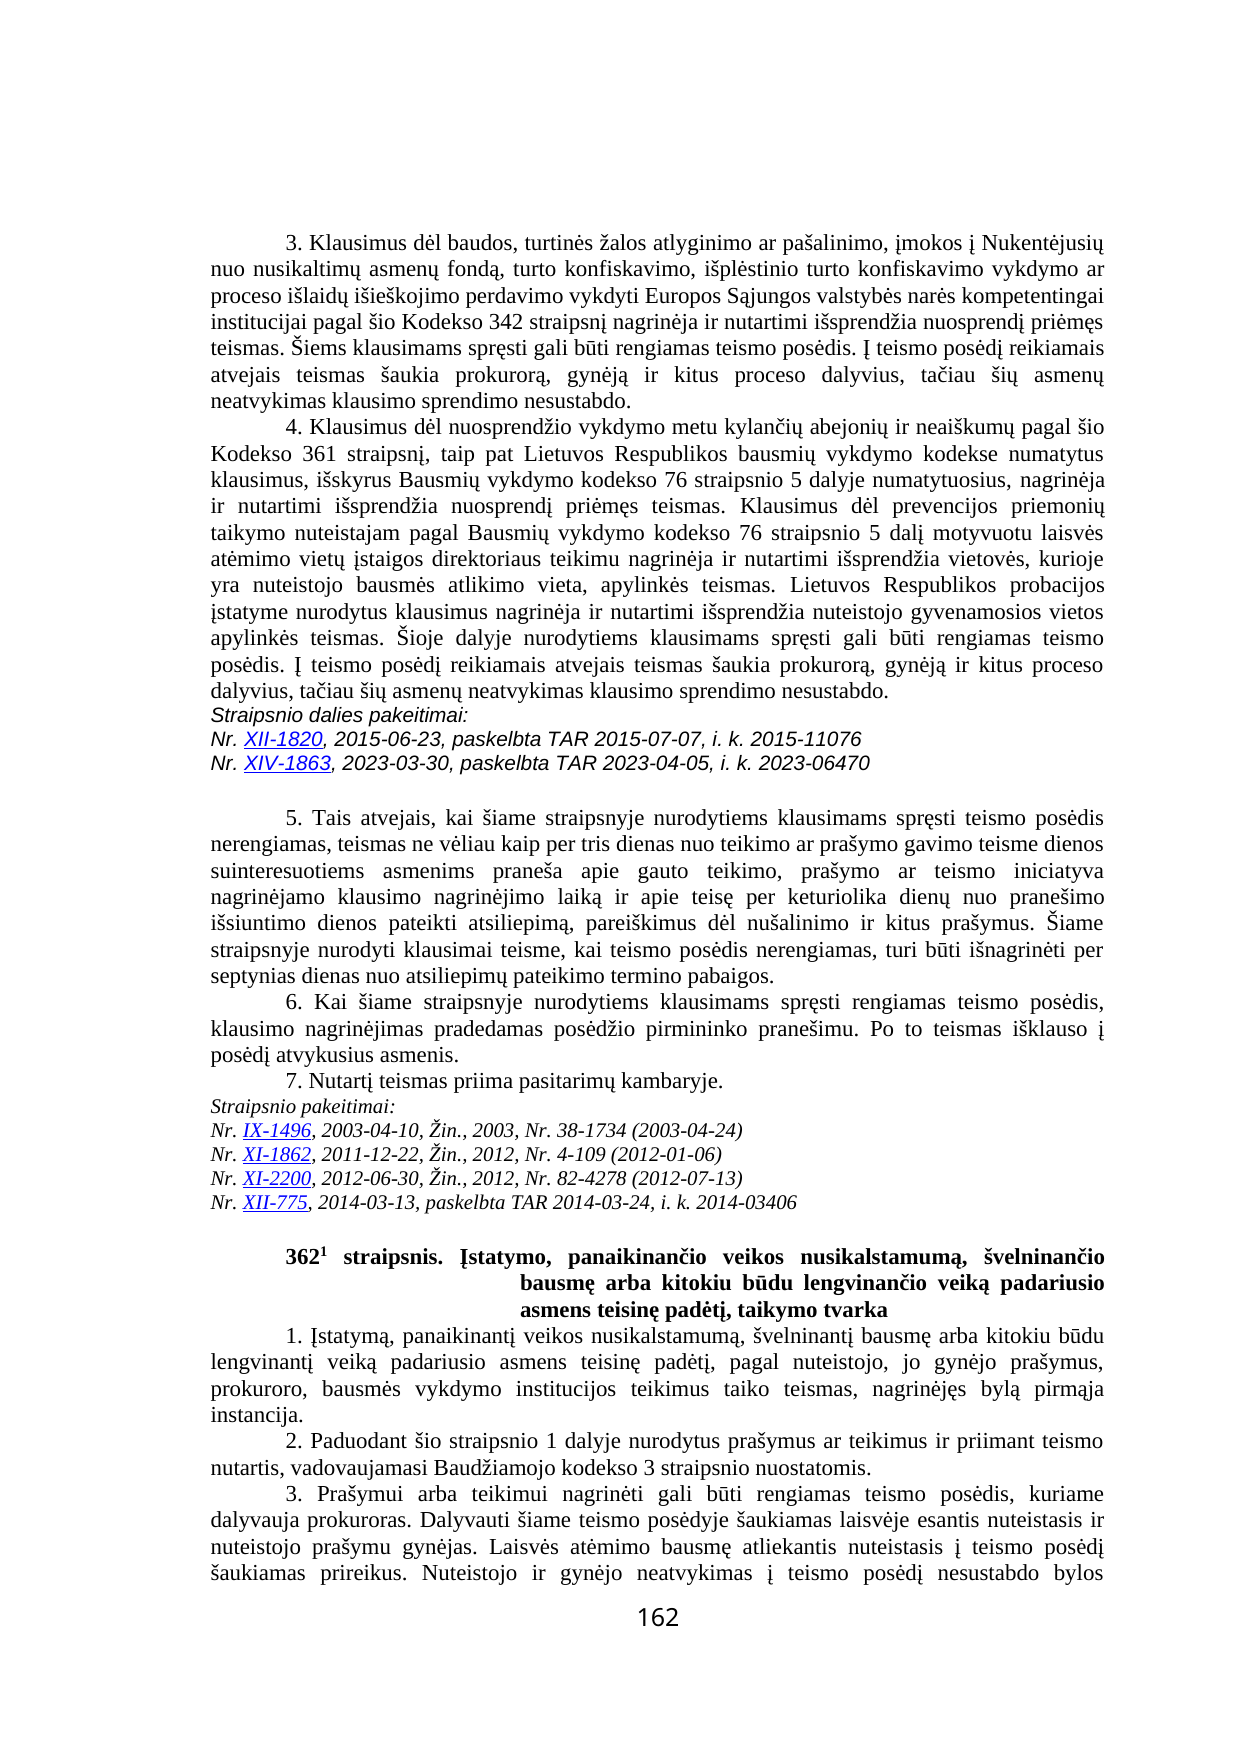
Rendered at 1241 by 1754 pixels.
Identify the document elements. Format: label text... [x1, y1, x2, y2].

text 2. Paduodant šio straipsnio 1 dalyje nurodytus prašymus ar teikimus ir priimant teismo nutartis, vadovaujamasi Baudžiamojo kodekso 3 straipsnio nuostatomis. [210, 1427, 1105, 1480]
text 5. Tais atvejais, kai šiame straipsnyje nurodytiems klausimams spręsti teismo posėdis nerengiamas, teismas ne vėliau kaip per tris dienas nuo teikimo ar prašymo gavimo teisme dienos suinteresuotiems asmenims praneša apie gauto teikimo, prašymo ar teismo iniciatyva nagrinėjamo klausimo nagrinėjimo laiką ir apie teisę per keturiolika dienų nuo pranešimo išsiuntimo dienos pateikti atsiliepimą, pareiškimus dėl nušalinimo ir kitus prašymus. Šiame straipsnyje nurodyti klausimai teisme, kai teismo posėdis nerengiamas, turi būti išnagrinėti per septynias dienas nuo atsiliepimų pateikimo termino pabaigos. [210, 804, 1105, 988]
text 1. Įstatymą, panaikinantį veikos nusikalstamumą, švelninantį bausmę arba kitokiu būdu lengvinantį veiką padariusio asmens teisinę padėtį, pagal nuteistojo, jo gynėjo prašymus, prokuroro, bausmės vykdymo institucijos teikimus taiko teismas, nagrinėjęs bylą pirmąja instancija. [210, 1322, 1105, 1427]
text Nr. XII-775, 2014-03-13, paskelbta TAR 2014-03-24, i. k. 2014-03406 [210, 1190, 1105, 1214]
text Nr. XI-2200, 2012-06-30, Žin., 2012, Nr. 82-4278 (2012-07-13) [210, 1166, 1105, 1190]
text Straipsnio pakeitimai: [210, 1094, 1105, 1118]
text Nr. XII-1820, 2015-06-23, paskelbta TAR 2015-07-07, i. k. 2015-11076 [210, 727, 1105, 751]
text 3. Klausimus dėl baudos, turtinės žalos atlyginimo ar pašalinimo, įmokos į Nukentėjusių nuo nusikaltimų asmenų fondą, turto konfiskavimo, išplėstinio turto konfiskavimo vykdymo ar proceso išlaidų išieškojimo perdavimo vykdyti Europos Sąjungos valstybės narės kompetentingai institucijai pagal šio Kodekso 342 straipsnį nagrinėja ir nutartimi išsprendžia nuosprendį priėmęs teismas. Šiems klausimams spręsti gali būti rengiamas teismo posėdis. Į teismo posėdį reikiamais atvejais teismas šaukia prokurorą, gynėją ir kitus proceso dalyvius, tačiau šių asmenų neatvykimas klausimo sprendimo nesustabdo. [210, 229, 1105, 413]
text Straipsnio dalies pakeitimai: [210, 703, 1105, 727]
text 3621 straipsnis. Įstatymo, panaikinančio veikos nusikalstamumą, švelninančio bausmę arba kitokiu būdu lengvinančio veiką padariusio asmens teisinę padėtį, taikymo tvarka [285, 1243, 1105, 1322]
text 7. Nutartį teismas priima pasitarimų kambaryje. [210, 1067, 1105, 1094]
text 3. Prašymui arba teikimui nagrinėti gali būti rengiamas teismo posėdis, kuriame dalyvauja prokuroras. Dalyvauti šiame teismo posėdyje šaukiamas laisvėje esantis nuteistasis ir nuteistojo prašymu gynėjas. Laisvės atėmimo bausmę atliekantis nuteistasis į teismo posėdį šaukiamas prireikus. Nuteistojo ir gynėjo neatvykimas į teismo posėdį nesustabdo bylos [210, 1480, 1105, 1586]
text Nr. XI-1862, 2011-12-22, Žin., 2012, Nr. 4-109 (2012-01-06) [210, 1142, 1105, 1166]
text Nr. XIV-1863, 2023-03-30, paskelbta TAR 2023-04-05, i. k. 2023-06470 [210, 751, 1105, 775]
text 6. Kai šiame straipsnyje nurodytiems klausimams spręsti rengiamas teismo posėdis, klausimo nagrinėjimas pradedamas posėdžio pirmininko pranešimu. Po to teismas išklauso į posėdį atvykusius asmenis. [210, 988, 1105, 1067]
text 4. Klausimus dėl nuosprendžio vykdymo metu kylančių abejonių ir neaiškumų pagal šio Kodekso 361 straipsnį, taip pat Lietuvos Respublikos bausmių vykdymo kodekse numatytus klausimus, išskyrus Bausmių vykdymo kodekso 76 straipsnio 5 dalyje numatytuosius, nagrinėja ir nutartimi išsprendžia nuosprendį priėmęs teismas. Klausimus dėl prevencijos priemonių taikymo nuteistajam pagal Bausmių vykdymo kodekso 76 straipsnio 5 dalį motyvuotu laisvės atėmimo vietų įstaigos direktoriaus teikimu nagrinėja ir nutartimi išsprendžia vietovės, kurioje yra nuteistojo bausmės atlikimo vieta, apylinkės teismas. Lietuvos Respublikos probacijos įstatyme nurodytus klausimus nagrinėja ir nutartimi išsprendžia nuteistojo gyvenamosios vietos apylinkės teismas. Šioje dalyje nurodytiems klausimams spręsti gali būti rengiamas teismo posėdis. Į teismo posėdį reikiamais atvejais teismas šaukia prokurorą, gynėją ir kitus proceso dalyvius, tačiau šių asmenų neatvykimas klausimo sprendimo nesustabdo. [210, 413, 1105, 703]
text Nr. IX-1496, 2003-04-10, Žin., 2003, Nr. 38-1734 (2003-04-24) [210, 1118, 1105, 1142]
